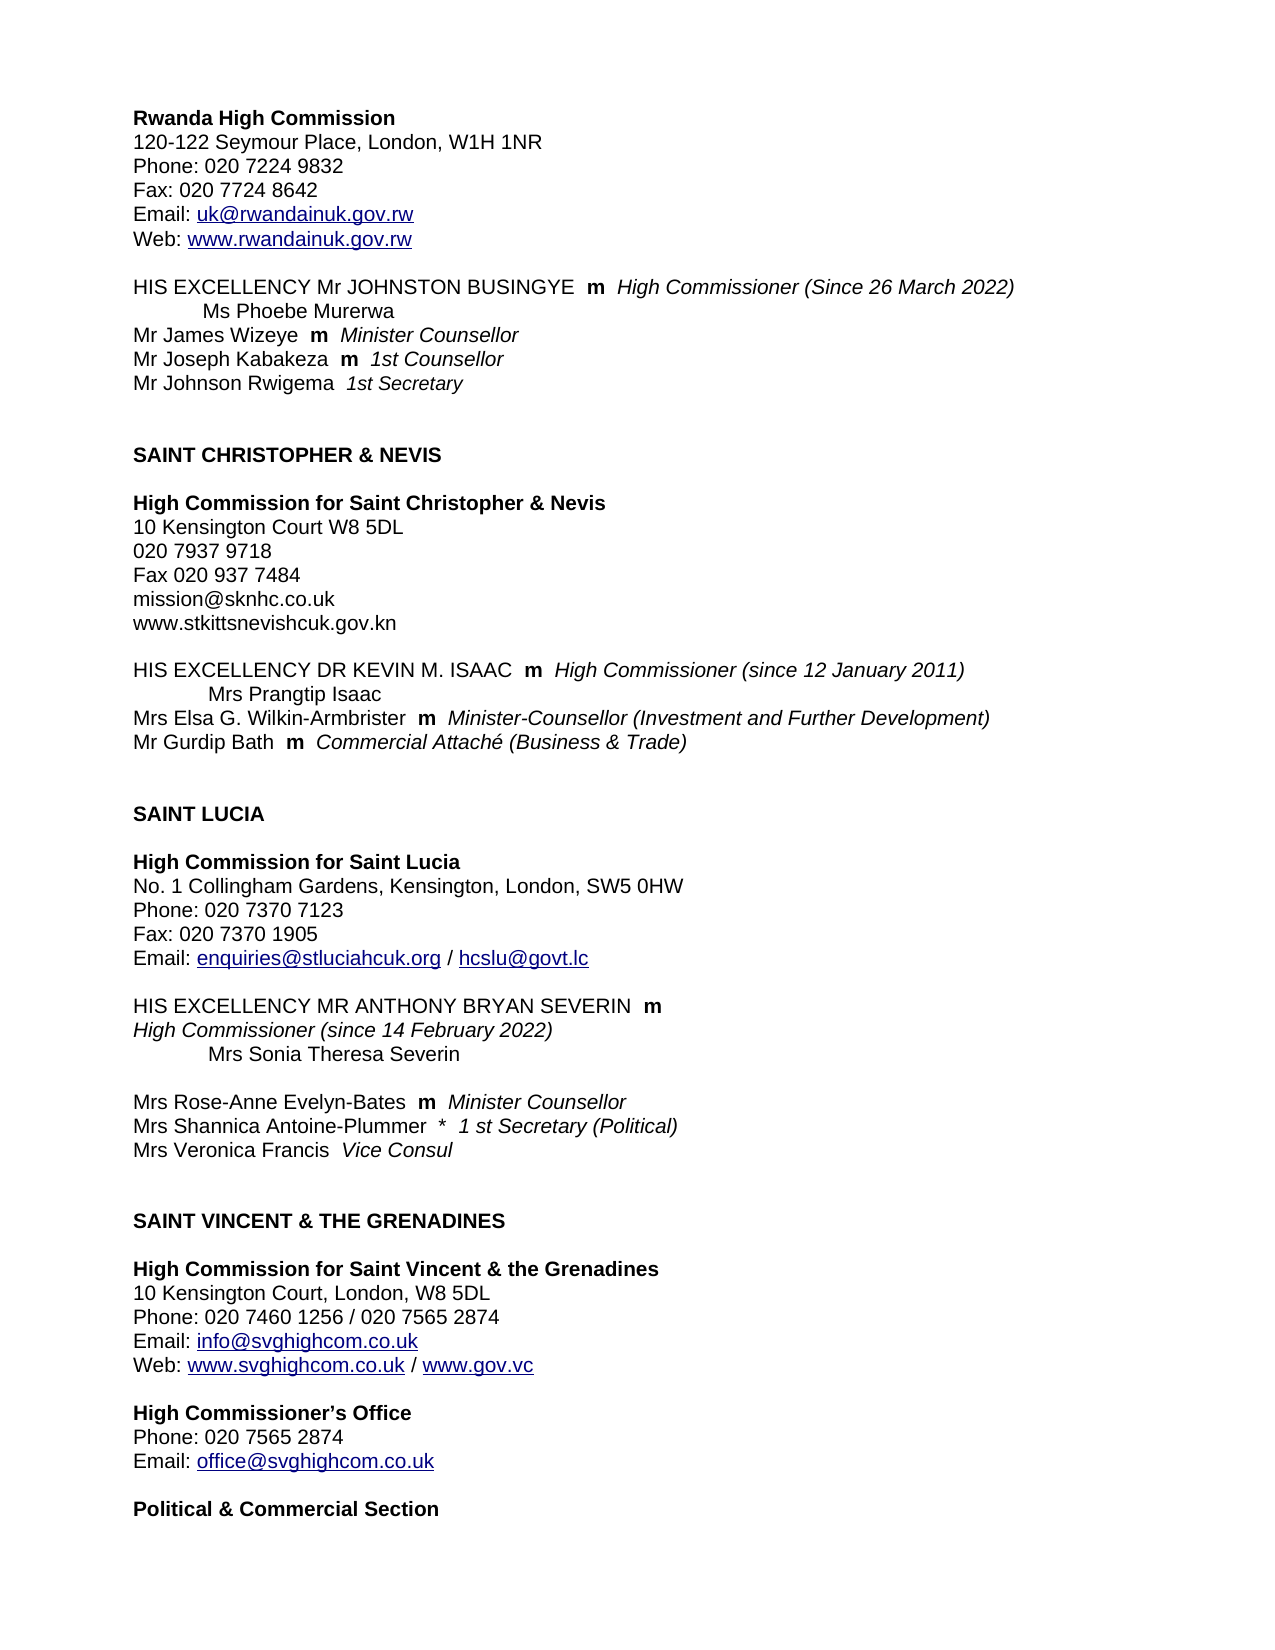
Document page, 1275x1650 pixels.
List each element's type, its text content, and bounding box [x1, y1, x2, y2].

text 020 7937 9718 [133, 538, 1181, 562]
text 10 Kensington Court, London, W8 5DL [133, 1281, 1181, 1305]
text SAINT CHRISTOPHER & NEVIS [133, 443, 1181, 467]
text Email: info@svghighcom.co.uk [133, 1329, 1181, 1353]
text Web: www.rwandainuk.gov.rw [133, 227, 1181, 251]
text Fax 020 937 7484 [133, 562, 1181, 586]
text Fax: 020 7370 1905 [133, 922, 1181, 946]
text HIS EXCELLENCY Mr JOHNSTON BUSINGYE m High Commissioner (Since 26 March 2022) [133, 275, 1181, 299]
text mission@sknhc.co.uk [133, 586, 1181, 610]
text Mrs Veronica Francis Vice Consul [133, 1137, 1181, 1161]
text 10 Kensington Court W8 5DL [133, 514, 1181, 538]
text Mrs Sonia Theresa Severin [133, 1042, 1181, 1066]
text High Commissioner (since 14 February 2022) [133, 1018, 1181, 1042]
text High Commission for Saint Lucia [133, 850, 1181, 874]
text Mrs Shannica Antoine-Plummer * 1 st Secretary (Political) [133, 1113, 1181, 1137]
text Email: uk@rwandainuk.gov.rw [133, 201, 1181, 225]
text No. 1 Collingham Gardens, Kensington, London, SW5 0HW [133, 874, 1181, 898]
text Mr Gurdip Bath m Commercial Attaché (Business & Trade) [133, 730, 1181, 754]
text Ms Phoebe Murerwa [133, 299, 1181, 323]
text Mr James Wizeye m Minister Counsellor [133, 323, 1181, 347]
text HIS EXCELLENCY MR ANTHONY BRYAN SEVERIN m [133, 994, 1181, 1018]
text Mrs Rose-Anne Evelyn-Bates m Minister Counsellor [133, 1089, 1181, 1113]
text High Commission for Saint Christopher & Nevis [133, 491, 1181, 514]
text www.stkittsnevishcuk.gov.kn [133, 610, 1181, 634]
text SAINT VINCENT & THE GRENADINES [133, 1209, 1181, 1233]
text Phone: 020 7370 7123 [133, 898, 1181, 922]
text Email: office@svghighcom.co.uk [133, 1449, 1181, 1473]
subtitle SAINT LUCIA [133, 802, 1181, 826]
text Web: www.svghighcom.co.uk / www.gov.vc [133, 1353, 1181, 1377]
text Mr Johnson Rwigema 1st Secretary [133, 371, 1181, 395]
text Phone: 020 7565 2874 [133, 1425, 1181, 1449]
text Phone: 020 7460 1256 / 020 7565 2874 [133, 1305, 1181, 1329]
text HIS EXCELLENCY DR KEVIN M. ISAAC m High Commissioner (since 12 January 2011) [133, 658, 1181, 682]
text High Commissioner’s Office [133, 1401, 1181, 1425]
text Political & Commercial Section [133, 1497, 1181, 1521]
text Mr Joseph Kabakeza m 1st Counsellor [133, 347, 1181, 371]
text High Commission for Saint Vincent & the Grenadines [133, 1257, 1181, 1281]
text Fax: 020 7724 8642 [133, 177, 1181, 201]
text Phone: 020 7224 9832 [133, 153, 1181, 177]
text 120-122 Seymour Place, London, W1H 1NR [133, 129, 1181, 153]
text Mrs Prangtip Isaac [133, 682, 1181, 706]
text Rwanda High Commission [133, 106, 1181, 129]
text Email: enquiries@stluciahcuk.org / hcslu@govt.lc [133, 946, 1181, 970]
text Mrs Elsa G. Wilkin-Armbrister m Minister-Counsellor (Investment and Further Development) [133, 706, 1181, 730]
